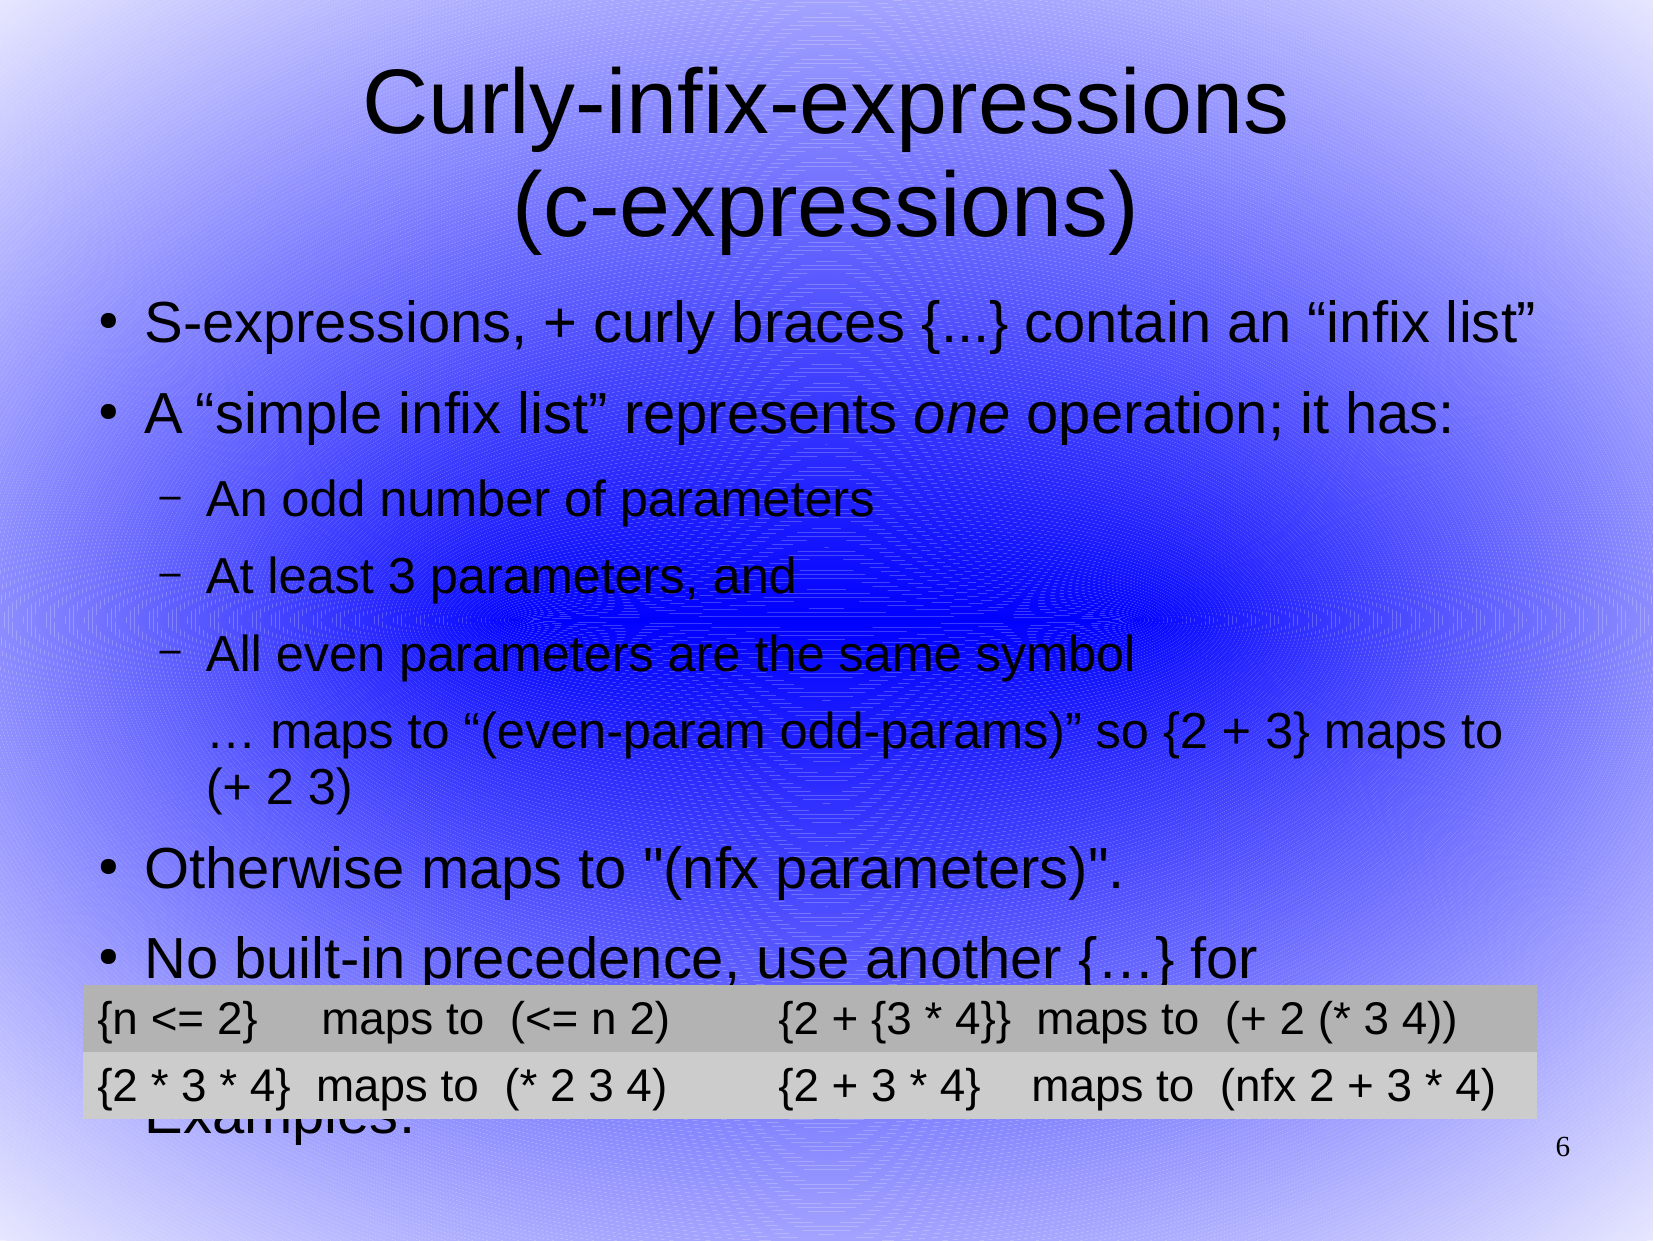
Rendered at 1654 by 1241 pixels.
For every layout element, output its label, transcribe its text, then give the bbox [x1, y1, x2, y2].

table_header {n <= 2} maps to (<= n 2) [83, 985, 764, 1052]
title Curly-infix-expressions (c-expressions) [82, 49, 1571, 257]
table_cell {2 * 3 * 4} maps to (* 2 3 4) [83, 1052, 764, 1119]
table_cell {2 + 3 * 4} maps to (nfx 2 + 3 * 4) [764, 1052, 1537, 1119]
table_header {2 + {3 * 4}} maps to (+ 2 (* 3 4)) [764, 985, 1537, 1052]
list S-expressions, + curly braces {...} contain an “infix list” A “simple infix list” represents one operation; it has: An odd number of parameters At least 3 parameters, and All even parameters are the same symbol … maps to “(even-param odd-params)” so {2 + 3} maps to (+ 2 3) Otherwise maps to "(nfx parameters)". No built-in precedence, use another {…} for embedded list Examples: [82, 290, 1538, 1171]
